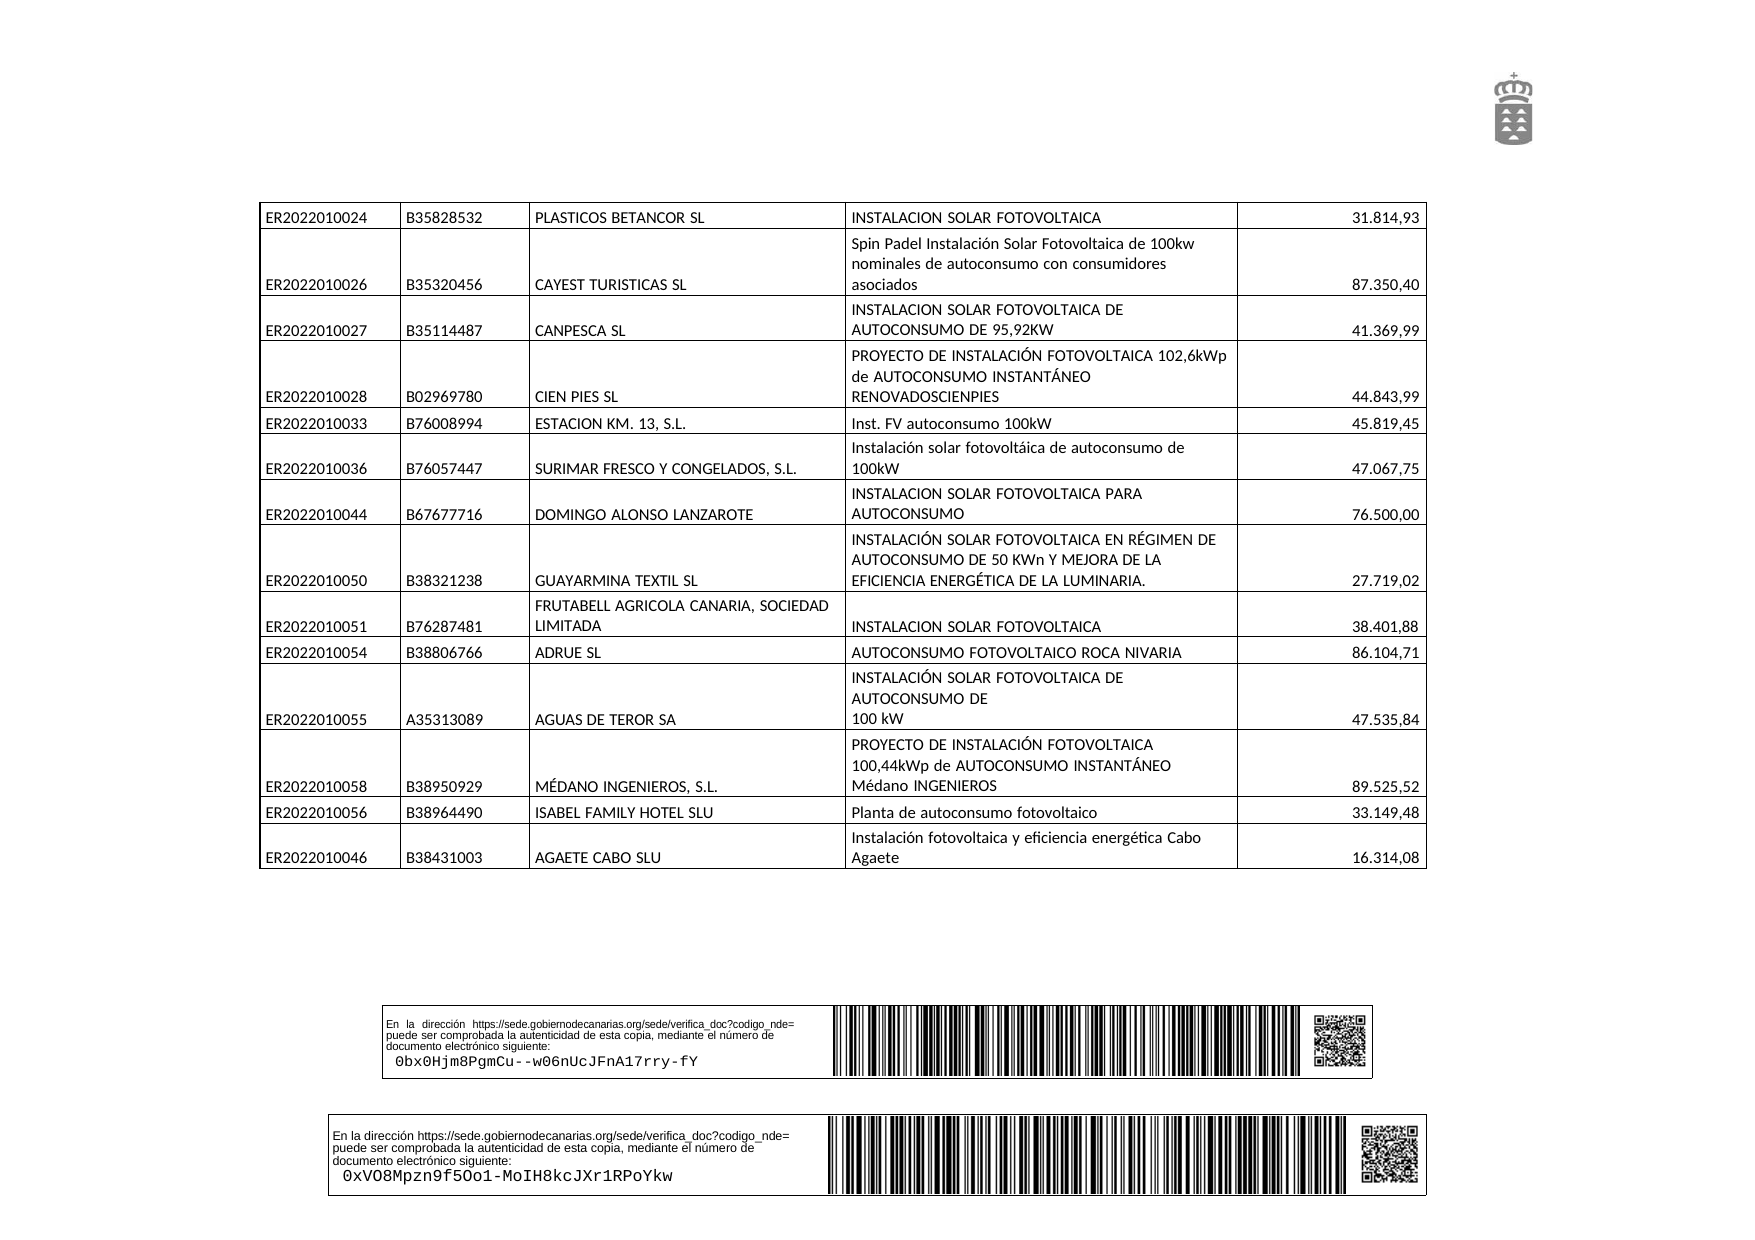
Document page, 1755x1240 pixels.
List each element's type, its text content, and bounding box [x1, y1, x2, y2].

table_cell DOMINGO ALONSO LANZAROTE [530, 480, 845, 524]
table_cell GUAYARMINA TEXTIL SL [530, 525, 845, 591]
table_cell PROYECTO DE INSTALACIÓN FOTOVOLTAICA 100,44kWp de AUTOCONSUMO INSTANTÁNEO Médano INGENIEROS [846, 730, 1237, 796]
table_cell 38.401,88 [1238, 592, 1426, 636]
table_cell B67677716 [401, 480, 529, 524]
table_cell INSTALACIÓN SOLAR FOTOVOLTAICA DE AUTOCONSUMO DE 100 kW [846, 664, 1237, 729]
table_cell AUTOCONSUMO FOTOVOLTAICO ROCA NIVARIA [846, 637, 1237, 662]
table_cell ER2022010028 [261, 341, 400, 407]
table_cell B35320456 [401, 229, 529, 295]
table_cell ER2022010033 [261, 408, 400, 433]
table_cell ER2022010054 [261, 637, 400, 662]
table_cell AGAETE CABO SLU [530, 824, 845, 868]
table_cell 33.149,48 [1238, 797, 1426, 822]
table_cell INSTALACIÓN SOLAR FOTOVOLTAICA EN RÉGIMEN DE AUTOCONSUMO DE 50 KWn Y MEJORA DE LA EFICIENCIA ENERGÉTICA DE LA LUMINARIA. [846, 525, 1237, 591]
table_header B35828532 [401, 203, 529, 228]
table_cell ADRUE SL [530, 637, 845, 662]
table_header ER2022010024 [261, 203, 400, 228]
table_cell 44.843,99 [1238, 341, 1426, 407]
table_cell 47.535,84 [1238, 664, 1426, 729]
table_cell B76008994 [401, 408, 529, 433]
table_cell B38431003 [401, 824, 529, 868]
table_cell SURIMAR FRESCO Y CONGELADOS, S.L. [530, 434, 845, 478]
table_cell ISABEL FAMILY HOTEL SLU [530, 797, 845, 822]
table_cell 16.314,08 [1238, 824, 1426, 868]
table_cell ER2022010056 [261, 797, 400, 822]
table_cell ER2022010036 [261, 434, 400, 478]
table_cell AGUAS DE TEROR SA [530, 664, 845, 729]
table_cell FRUTABELL AGRICOLA CANARIA, SOCIEDAD LIMITADA [530, 592, 845, 636]
table_cell PROYECTO DE INSTALACIÓN FOTOVOLTAICA 102,6kWp de AUTOCONSUMO INSTANTÁNEO RENOVADOSCIENPIES [846, 341, 1237, 407]
table_cell B38321238 [401, 525, 529, 591]
table_cell Instalación fotovoltaica y eficiencia energética Cabo Agaete [846, 824, 1237, 868]
table_cell ER2022010026 [261, 229, 400, 295]
table_cell ER2022010051 [261, 592, 400, 636]
table_cell 45.819,45 [1238, 408, 1426, 433]
table_cell ER2022010050 [261, 525, 400, 591]
table_cell 76.500,00 [1238, 480, 1426, 524]
table_cell INSTALACION SOLAR FOTOVOLTAICA [846, 592, 1237, 636]
table_cell Spin Padel Instalación Solar Fotovoltaica de 100kw nominales de autoconsumo con consumidores asociados [846, 229, 1237, 295]
table_cell B38950929 [401, 730, 529, 796]
table_cell 47.067,75 [1238, 434, 1426, 478]
table_cell INSTALACION SOLAR FOTOVOLTAICA DE AUTOCONSUMO DE 95,92KW [846, 296, 1237, 340]
table_cell ER2022010058 [261, 730, 400, 796]
table_cell B76057447 [401, 434, 529, 478]
table_cell 89.525,52 [1238, 730, 1426, 796]
table_cell B35114487 [401, 296, 529, 340]
table_cell Instalación solar fotovoltáica de autoconsumo de 100kW [846, 434, 1237, 478]
table_cell CAYEST TURISTICAS SL [530, 229, 845, 295]
table_header 31.814,93 [1238, 203, 1426, 228]
table_cell Planta de autoconsumo fotovoltaico [846, 797, 1237, 822]
table_cell CIEN PIES SL [530, 341, 845, 407]
table_cell B76287481 [401, 592, 529, 636]
table_cell ER2022010027 [261, 296, 400, 340]
table_cell INSTALACION SOLAR FOTOVOLTAICA PARA AUTOCONSUMO [846, 480, 1237, 524]
table_cell A35313089 [401, 664, 529, 729]
table_cell 87.350,40 [1238, 229, 1426, 295]
table_cell CANPESCA SL [530, 296, 845, 340]
table_cell 86.104,71 [1238, 637, 1426, 662]
table_cell Inst. FV autoconsumo 100kW [846, 408, 1237, 433]
table_cell ESTACION KM. 13, S.L. [530, 408, 845, 433]
table_header PLASTICOS BETANCOR SL [530, 203, 845, 228]
table_cell ER2022010044 [261, 480, 400, 524]
table_cell 41.369,99 [1238, 296, 1426, 340]
table_cell MÉDANO INGENIEROS, S.L. [530, 730, 845, 796]
table_cell 27.719,02 [1238, 525, 1426, 591]
table_cell ER2022010055 [261, 664, 400, 729]
table_cell B02969780 [401, 341, 529, 407]
table_cell B38964490 [401, 797, 529, 822]
table_cell ER2022010046 [261, 824, 400, 868]
table_cell B38806766 [401, 637, 529, 662]
table_header INSTALACION SOLAR FOTOVOLTAICA [846, 203, 1237, 228]
